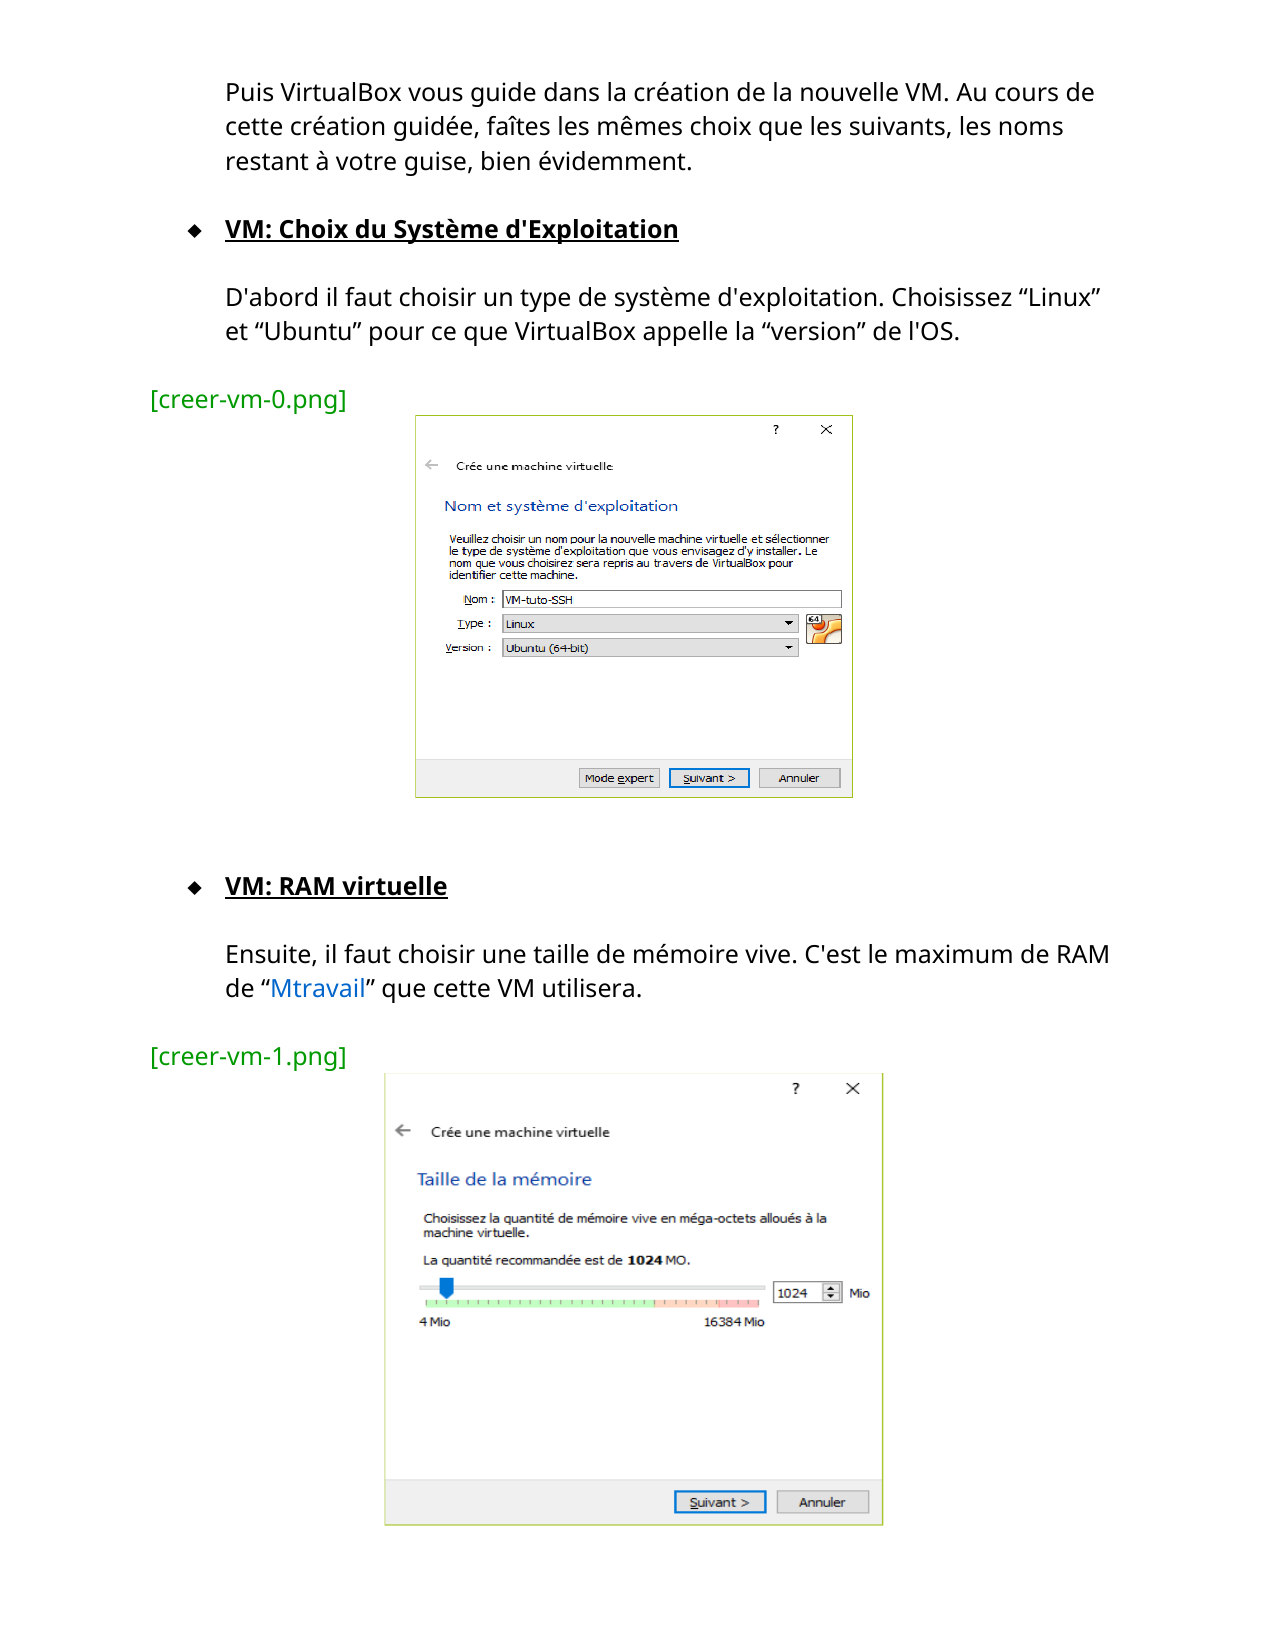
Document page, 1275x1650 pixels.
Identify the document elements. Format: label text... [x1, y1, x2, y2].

text [creer-vm-1.png] [150, 1039, 1125, 1073]
list Puis VirtualBox vous guide dans la création de la nouvelle VM. Au cours de cette création guidée, faîtes les mêmes choix que les suivants, les noms restant à votre guise, bien évidemment. [187, 75, 1125, 177]
list VM: Choix du Système d'Exploitation [187, 211, 1125, 245]
text [creer-vm-0.png] [150, 382, 1125, 416]
list Ensuite, il faut choisir une taille de mémoire vive. C'est le maximum de RAM de “Mtravail” que cette VM utilisera. [187, 937, 1125, 1005]
list D'abord il faut choisir un type de système d'exploitation. Choisissez “Linux” et “Ubuntu” pour ce que VirtualBox appelle la “version” de l'OS. [187, 279, 1125, 347]
picture [384, 1073, 891, 1530]
list VM: RAM virtuelle [187, 869, 1125, 903]
picture [415, 415, 860, 801]
